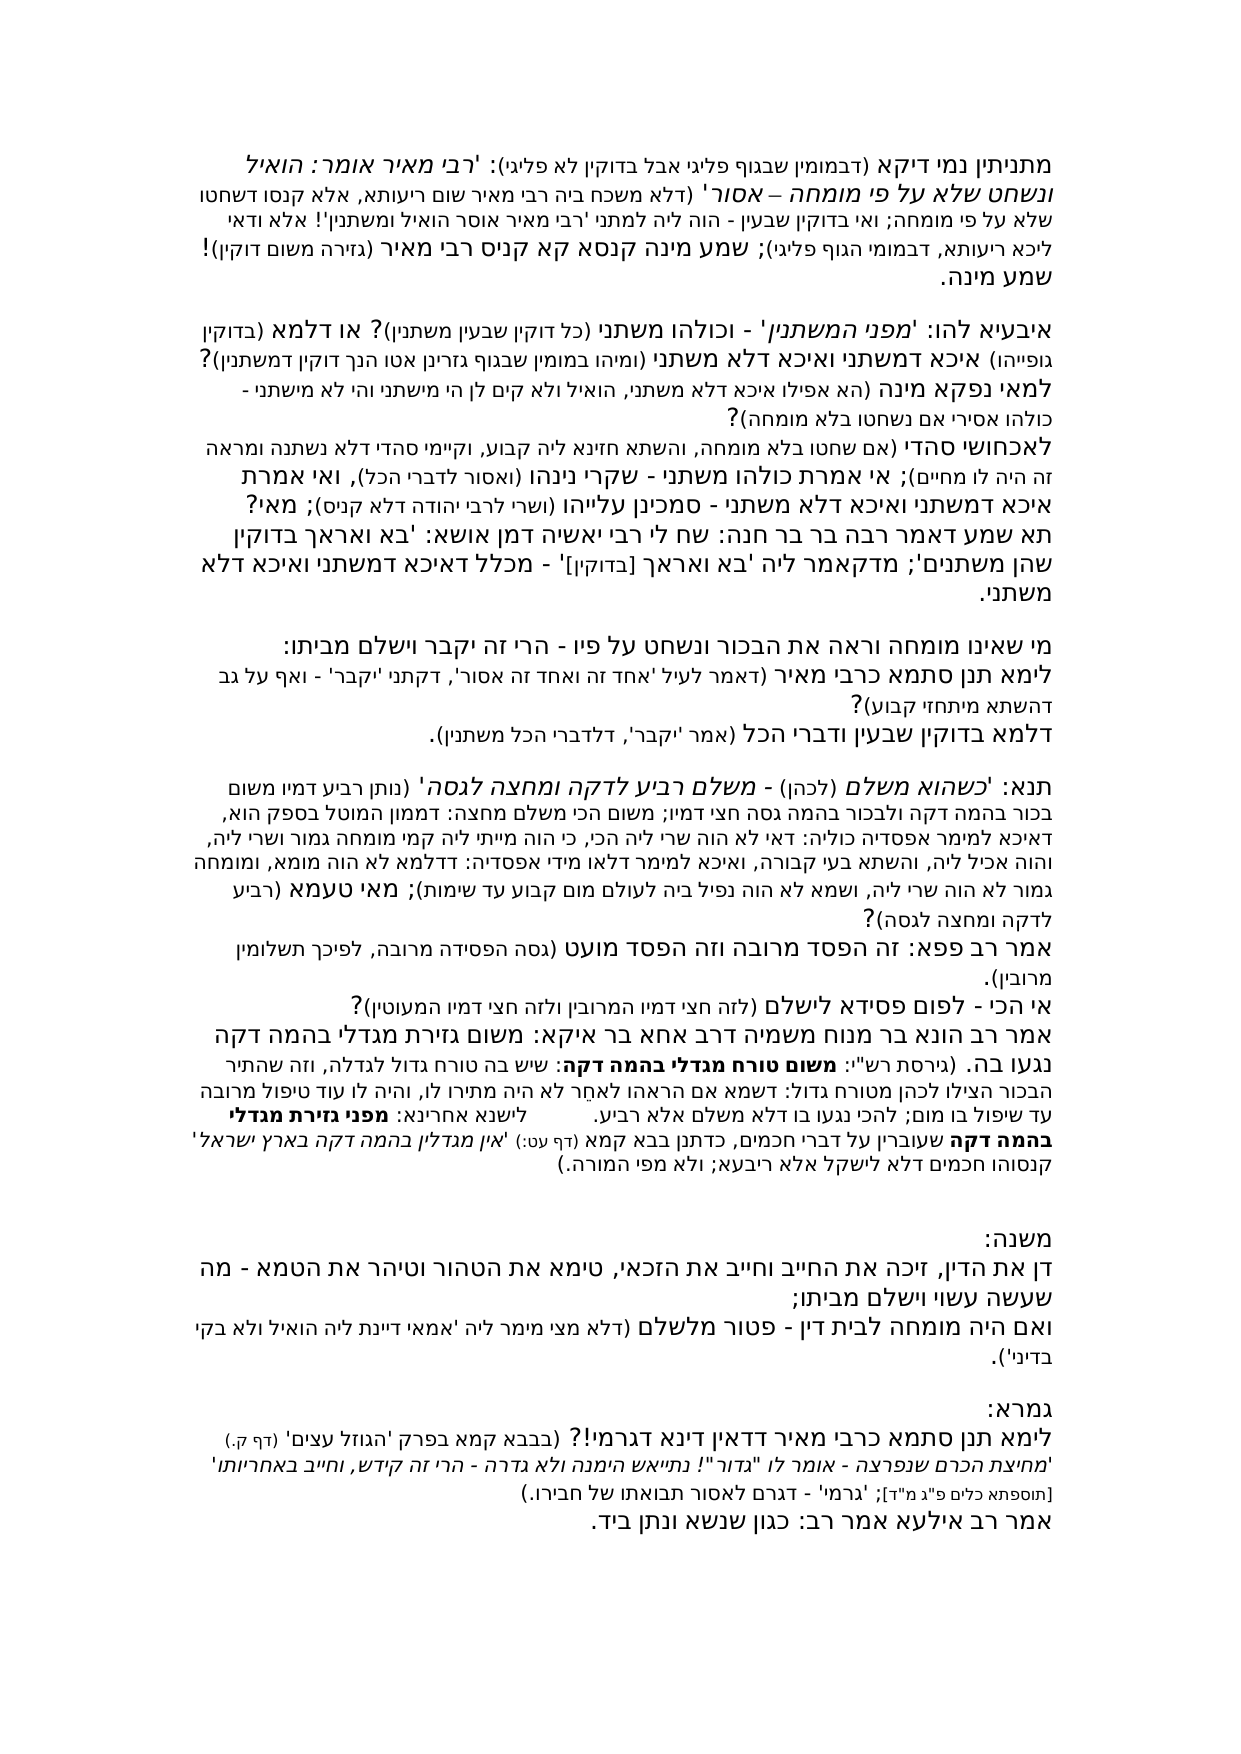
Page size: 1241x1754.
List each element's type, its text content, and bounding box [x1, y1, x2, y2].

text תנא: 'כשהוא משלם (לכהן) - משלם רביע לדקה ומחצה לגסה' (נותן רביע דמיו משום בכור בהמה דקה ולבכור בהמה גסה חצי דמיו; משום הכי משלם מחצה: דממון המוטל בספק הוא, דאיכא למימר אפסדיה כוליה: דאי לא הוה שרי ליה הכי, כי הוה מייתי ליה קמי מומחה גמור ושרי ליה, והוה אכיל ליה, והשתא בעי קבורה, ואיכא למימר דלאו מידי אפסדיה: דדלמא לא הוה מומא, ומומחה גמור לא הוה שרי ליה, ושמא לא הוה נפיל ביה לעולם מום קבוע עד שימות); מאי טעמא (רביע לדקה ומחצה לגסה)? [187, 772, 1053, 933]
text לאכחושי סהדי (אם שחטו בלא מומחה, והשתא חזינא ליה קבוע, וקיימי סהדי דלא נשתנה ומראה זה היה לו מחיים); אי אמרת כולהו משתני - שקרי נינהו (ואסור לדברי הכל), ואי אמרת איכא דמשתני ואיכא דלא משתני - סמכינן עלייהו (ושרי לרבי יהודה דלא קניס); מאי? [187, 432, 1053, 520]
text דלמא בדוקין שבעין ודברי הכל (אמר 'יקבר', דלדברי הכל משתנין). [187, 719, 1053, 748]
text תא שמע דאמר רבה בר בר חנה: שח לי רבי יאשיה דמן אושא: 'בא ואראך בדוקין שהן משתנים'; מדקאמר ליה 'בא ואראך [בדוקין]' - מכלל דאיכא דמשתני ואיכא דלא משתני. [187, 520, 1053, 607]
text אמר רב אילעא אמר רב: כגון שנשא ונתן ביד. [187, 1506, 1053, 1536]
text אי הכי - לפום פסידא לישלם (לזה חצי דמיו המרובין ולזה חצי דמיו המעוטין)? [187, 991, 1053, 1020]
text לימא תנן סתמא כרבי מאיר (דאמר לעיל 'אחד זה ואחד זה אסור', דקתני 'יקבר' - ואף על גב דהשתא מיתחזי קבוע)? [187, 661, 1053, 719]
text למאי נפקא מינה (הא אפילו איכא דלא משתני, הואיל ולא קים לן הי מישתני והי לא מישתני - כולהו אסירי אם נשחטו בלא מומחה)? [187, 374, 1053, 432]
text מתניתין נמי דיקא (דבמומין שבגוף פליגי אבל בדוקין לא פליגי): 'רבי מאיר אומר: הואיל ונשחט שלא על פי מומחה – אסור' (דלא משכח ביה רבי מאיר שום ריעותא, אלא קנסו דשחטו שלא על פי מומחה; ואי בדוקין שבעין - הוה ליה למתני 'רבי מאיר אוסר הואיל ומשתנין'! אלא ודאי ליכא ריעותא, דבמומי הגוף פליגי); שמע מינה קנסא קא קניס רבי מאיר (גזירה משום דוקין)! [187, 150, 1053, 262]
text דן את הדין, זיכה את החייב וחייב את הזכאי, טימא את הטהור וטיהר את הטמא - מה שעשה עשוי וישלם מביתו; [187, 1254, 1053, 1312]
text אמר רב הונא בר מנוח משמיה דרב אחא בר איקא: משום גזירת מגדלי בהמה דקה נגעו בה. (גירסת רש"י: משום טורח מגדלי בהמה דקה: שיש בה טורח גדול לגדלה, וזה שהתיר הבכור הצילו לכהן מטורח גדול: דשמא אם הראהו לאחֵר לא היה מתירו לו, והיה לו עוד טיפול מרובה עד שיפול בו מום; להכי נגעו בו דלא משלם אלא רביע. לישנא אחרינא: מפני גזירת מגדלי בהמה דקה שעוברין על דברי חכמים, כדתנן בבא קמא (דף עט:) 'אין מגדלין בהמה דקה בארץ ישראל' קנסוהו חכמים דלא לישקל אלא ריבעא; ולא מפי המורה.) [187, 1020, 1053, 1176]
text איבעיא להו: 'מפני המשתנין' - וכולהו משתני (כל דוקין שבעין משתנין)? או דלמא (בדוקין גופייהו) איכא דמשתני ואיכא דלא משתני (ומיהו במומין שבגוף גזרינן אטו הנך דוקין דמשתנין)? [187, 315, 1053, 374]
text ואם היה מומחה לבית דין - פטור מלשלם (דלא מצי מימר ליה 'אמאי דיינת ליה הואיל ולא בקי בדיני'). [187, 1312, 1053, 1370]
text שמע מינה. [187, 262, 1053, 291]
text מי שאינו מומחה וראה את הבכור ונשחט על פיו - הרי זה יקבר וישלם מביתו: [187, 631, 1053, 661]
text גמרא: [187, 1394, 1053, 1424]
text אמר רב פפא: זה הפסד מרובה וזה הפסד מועט (גסה הפסידה מרובה, לפיכך תשלומין מרובין). [187, 933, 1053, 991]
text לימא תנן סתמא כרבי מאיר דדאין דינא דגרמי!? (בבבא קמא בפרק 'הגוזל עצים' (דף ק.) 'מחיצת הכרם שנפרצה - אומר לו "גדור"! נתייאש הימנה ולא גדרה - הרי זה קידש, וחייב באחריותו' [תוספתא כלים פ"ג מ"ד]; 'גרמי' - דגרם לאסור תבואתו של חבירו.) [187, 1424, 1053, 1506]
text משנה: [187, 1224, 1053, 1254]
